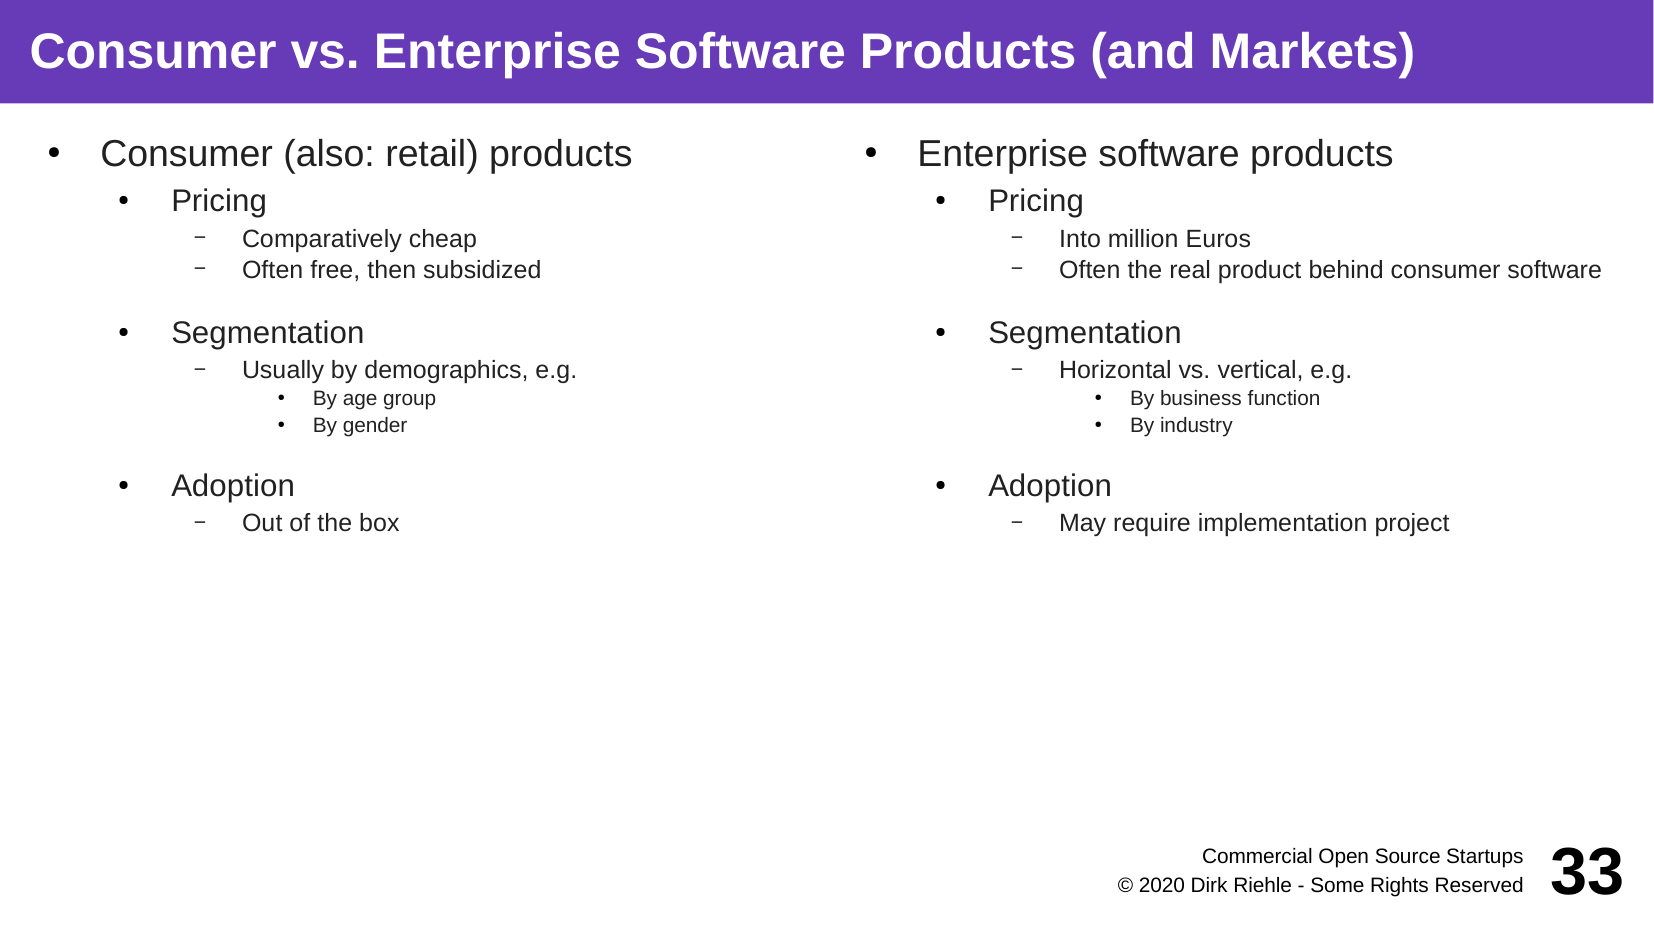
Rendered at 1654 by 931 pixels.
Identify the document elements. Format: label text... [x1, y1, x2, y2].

list Enterprise software products Pricing Into million Euros Often the real product behind consumer software Segmentation Horizontal vs. vertical, e.g. By business function By industry Adoption May require implementation project [846, 132, 1625, 813]
list Consumer (also: retail) products Pricing Comparatively cheap Often free, then subsidized Segmentation Usually by demographics, e.g. By age group By gender Adoption Out of the box [29, 132, 808, 813]
title Consumer vs. Enterprise Software Products (and Markets) [0, 0, 1654, 104]
